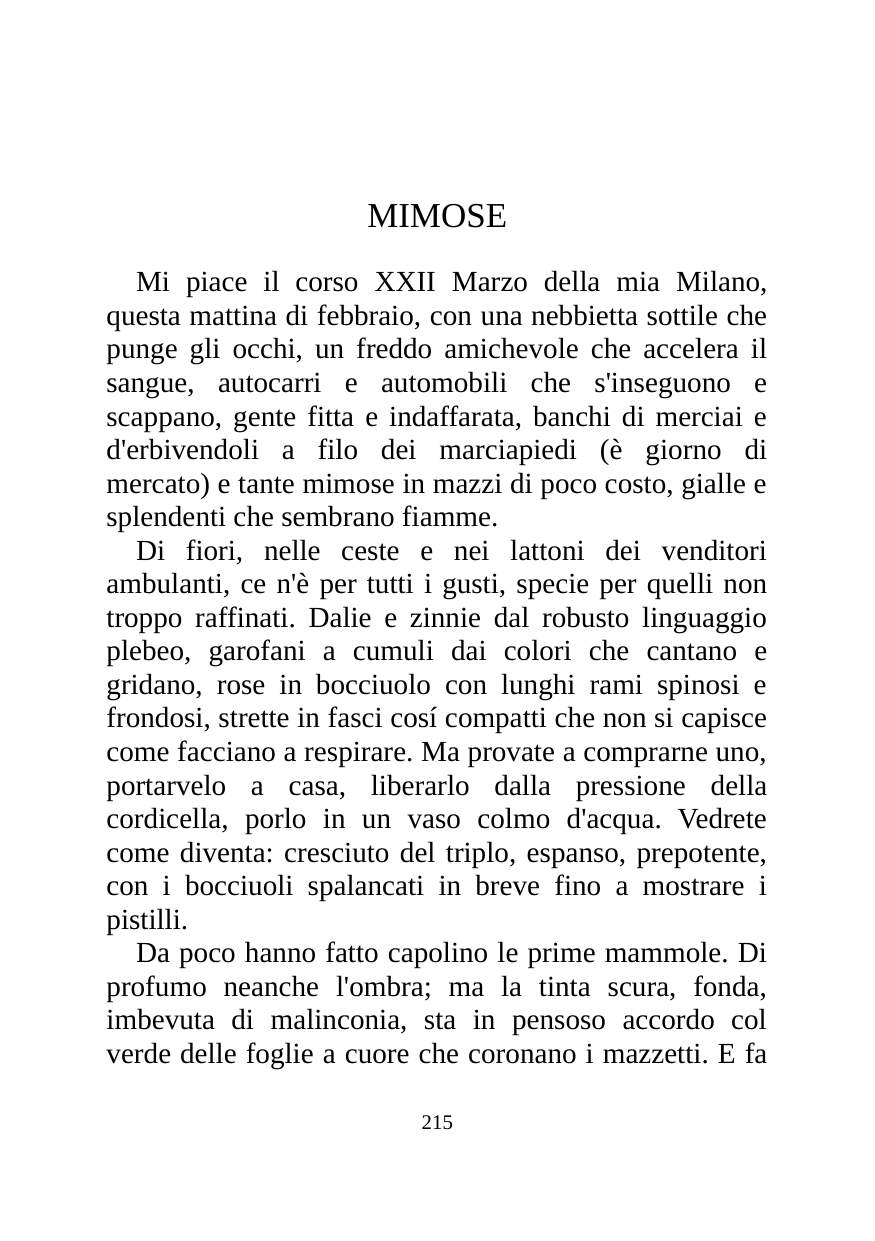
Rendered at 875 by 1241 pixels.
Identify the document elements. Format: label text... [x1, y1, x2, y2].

text Mi piace il corso XXII Marzo della mia Milano, questa mattina di febbraio, con una nebbietta sottile che punge gli occhi, un freddo amichevole che accelera il sangue, autocarri e automobili che s'inseguono e scappano, gente fitta e indaffarata, banchi di merciai e d'erbivendoli a filo dei marciapiedi (è giorno di mercato) e tante mimose in mazzi di poco costo, gialle e splendenti che sembrano fiamme. [106, 264, 768, 533]
subtitle MIMOSE [106, 195, 768, 235]
text Di fiori, nelle ceste e nei lattoni dei venditori ambulanti, ce n'è per tutti i gusti, specie per quelli non troppo raffinati. Dalie e zinnie dal robusto linguaggio plebeo, garofani a cumuli dai colori che cantano e gridano, rose in bocciuolo con lunghi rami spinosi e frondosi, strette in fasci cosí compatti che non si capisce come facciano a respirare. Ma provate a comprarne uno, portarvelo a casa, liberarlo dalla pressione della cordicella, porlo in un vaso colmo d'acqua. Vedrete come diventa: cresciuto del triplo, espanso, prepotente, con i bocciuoli spalancati in breve fino a mostrare i pistilli. [106, 533, 768, 935]
text Da poco hanno fatto capolino le prime mammole. Di profumo neanche l'ombra; ma la tinta scura, fonda, imbevuta di malinconia, sta in pensoso accordo col verde delle foglie a cuore che coronano i mazzetti. E fa [106, 935, 768, 1069]
